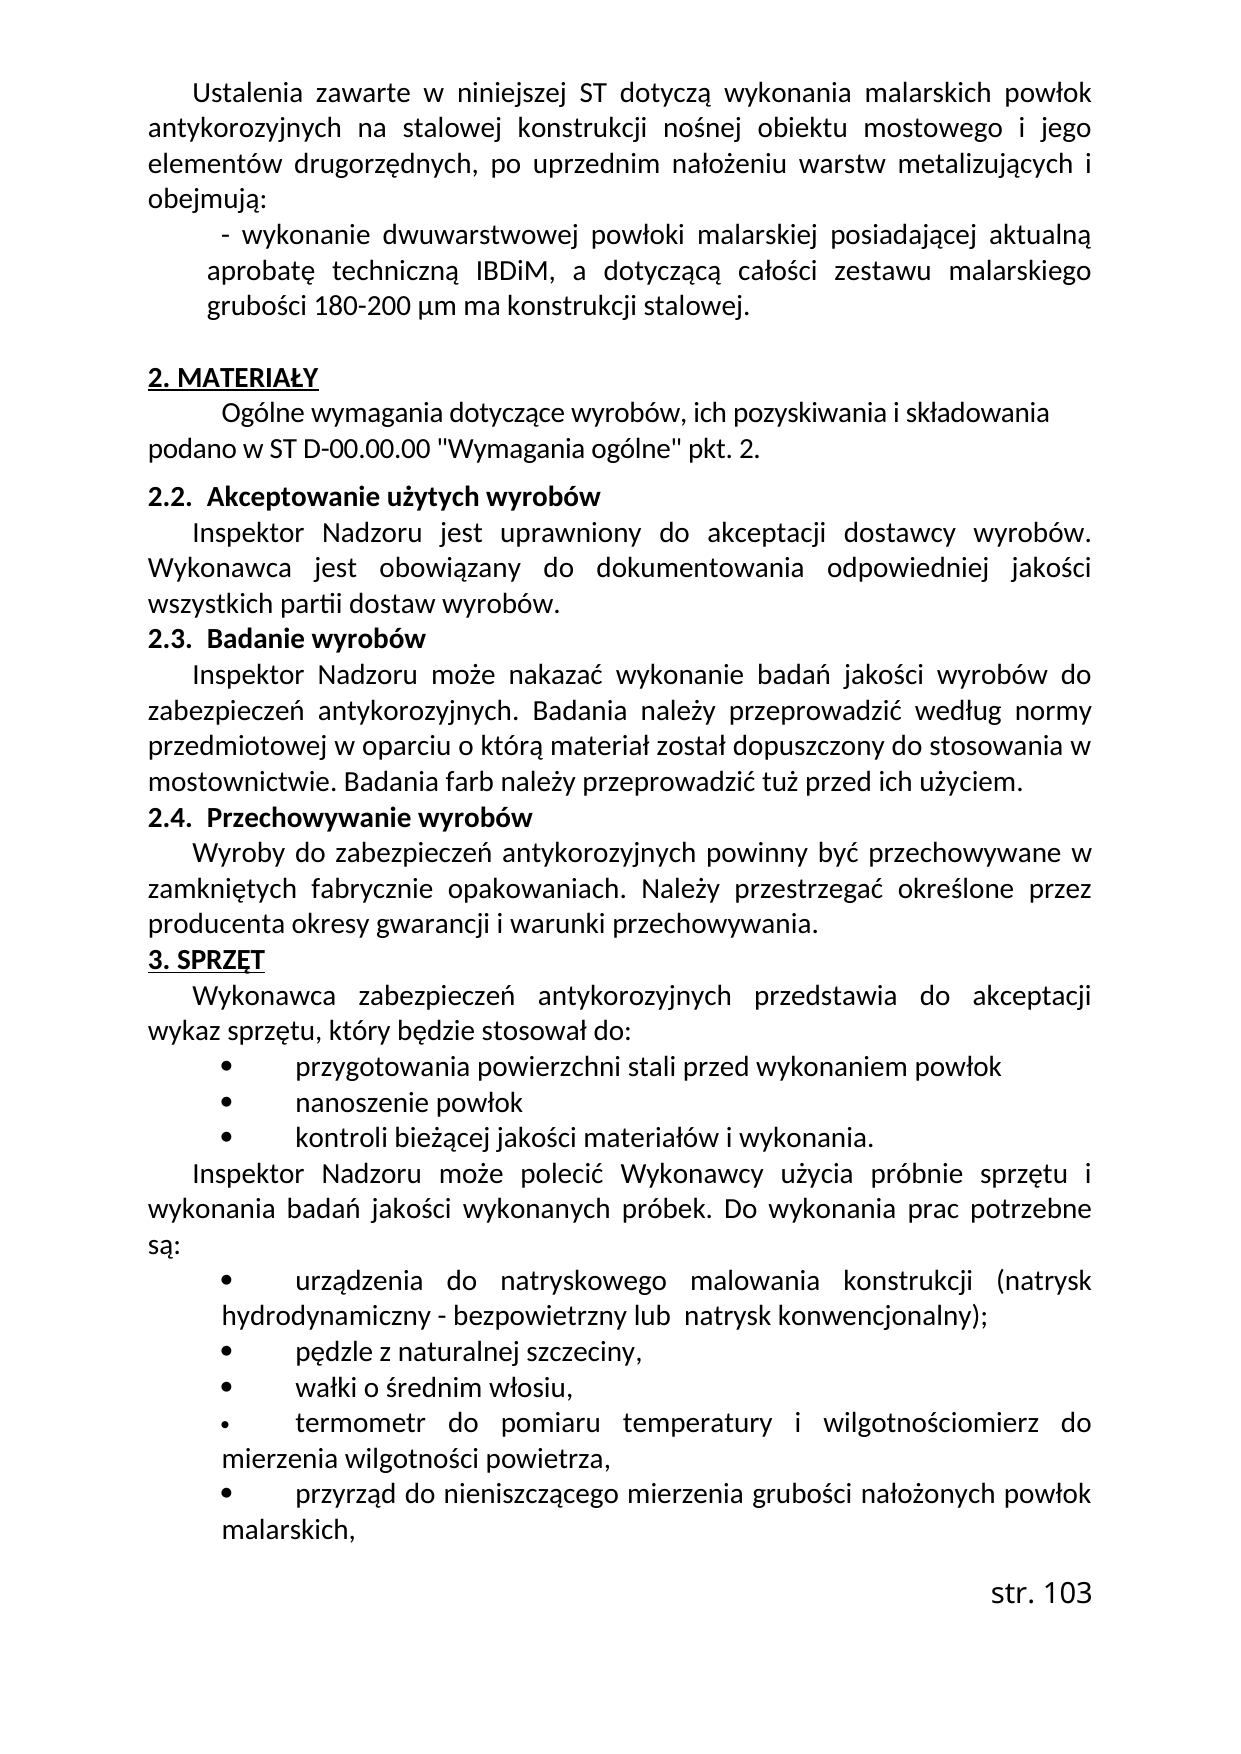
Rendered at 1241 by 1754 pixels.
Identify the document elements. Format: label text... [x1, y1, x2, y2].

list przygotowania powierzchni stali przed wykonaniem powłok [221, 1048, 1093, 1084]
text Inspektor Nadzoru może polecić Wykonawcy użycia próbnie sprzętu i wykonania badań jakości wykonanych próbek. Do wykonania prac potrzebne są: [148, 1155, 1093, 1262]
list pędzle z naturalnej szczeciny, [221, 1333, 1093, 1369]
text 2.3. Badanie wyrobów [148, 621, 1093, 656]
list przyrząd do nieniszczącego mierzenia grubości nałożonych powłok malarskich, [221, 1476, 1093, 1547]
text Inspektor Nadzoru jest uprawniony do akceptacji dostawcy wyrobów. Wykonawca jest obowiązany do dokumentowania odpowiedniej jakości wszystkich partii dostaw wyrobów. [148, 514, 1093, 621]
text 3. SPRZĘT [148, 941, 1093, 977]
text Ustalenia zawarte w niniejszej ST dotyczą wykonania malarskich powłok antykorozyjnych na stalowej konstrukcji nośnej obiektu mostowego i jego elementów drugorzędnych, po uprzednim nałożeniu warstw metalizujących i obejmują: [148, 74, 1093, 216]
text - wykonanie dwuwarstwowej powłoki malarskiej posiadającej aktualną aprobatę techniczną IBDiM, a dotyczącą całości zestawu malarskiego grubości 180-200 µm ma konstrukcji stalowej. [148, 216, 1093, 323]
text 2.4. Przechowywanie wyrobów [148, 799, 1093, 834]
text Ogólne wymagania dotyczące wyrobów, ich pozyskiwania i składowania podano w ST D-00.00.00 "Wymagania ogólne" pkt. 2. [148, 394, 1093, 466]
text Inspektor Nadzoru może nakazać wykonanie badań jakości wyrobów do zabezpieczeń antykorozyjnych. Badania należy przeprowadzić według normy przedmiotowej w oparciu o którą materiał został dopuszczony do stosowania w mostownictwie. Badania farb należy przeprowadzić tuż przed ich użyciem. [148, 656, 1093, 799]
list termometr do pomiaru temperatury i wilgotnościomierz do mierzenia wilgotności powietrza, [221, 1404, 1093, 1476]
text 2.2. Akceptowanie użytych wyrobów [148, 478, 1093, 514]
list nanoszenie powłok [221, 1084, 1093, 1119]
list urządzenia do natryskowego malowania konstrukcji (natrysk hydrodynamiczny - bezpowietrzny lub natrysk konwencjonalny); [221, 1262, 1093, 1333]
text Wyroby do zabezpieczeń antykorozyjnych powinny być przechowywane w zamkniętych fabrycznie opakowaniach. Należy przestrzegać określone przez producenta okresy gwarancji i warunki przechowywania. [148, 834, 1093, 941]
text 2. MATERIAŁY [148, 359, 1093, 394]
list wałki o średnim włosiu, [221, 1369, 1093, 1404]
list kontroli bieżącej jakości materiałów i wykonania. [221, 1119, 1093, 1155]
text Wykonawca zabezpieczeń antykorozyjnych przedstawia do akceptacji wykaz sprzętu, który będzie stosował do: [148, 977, 1093, 1048]
